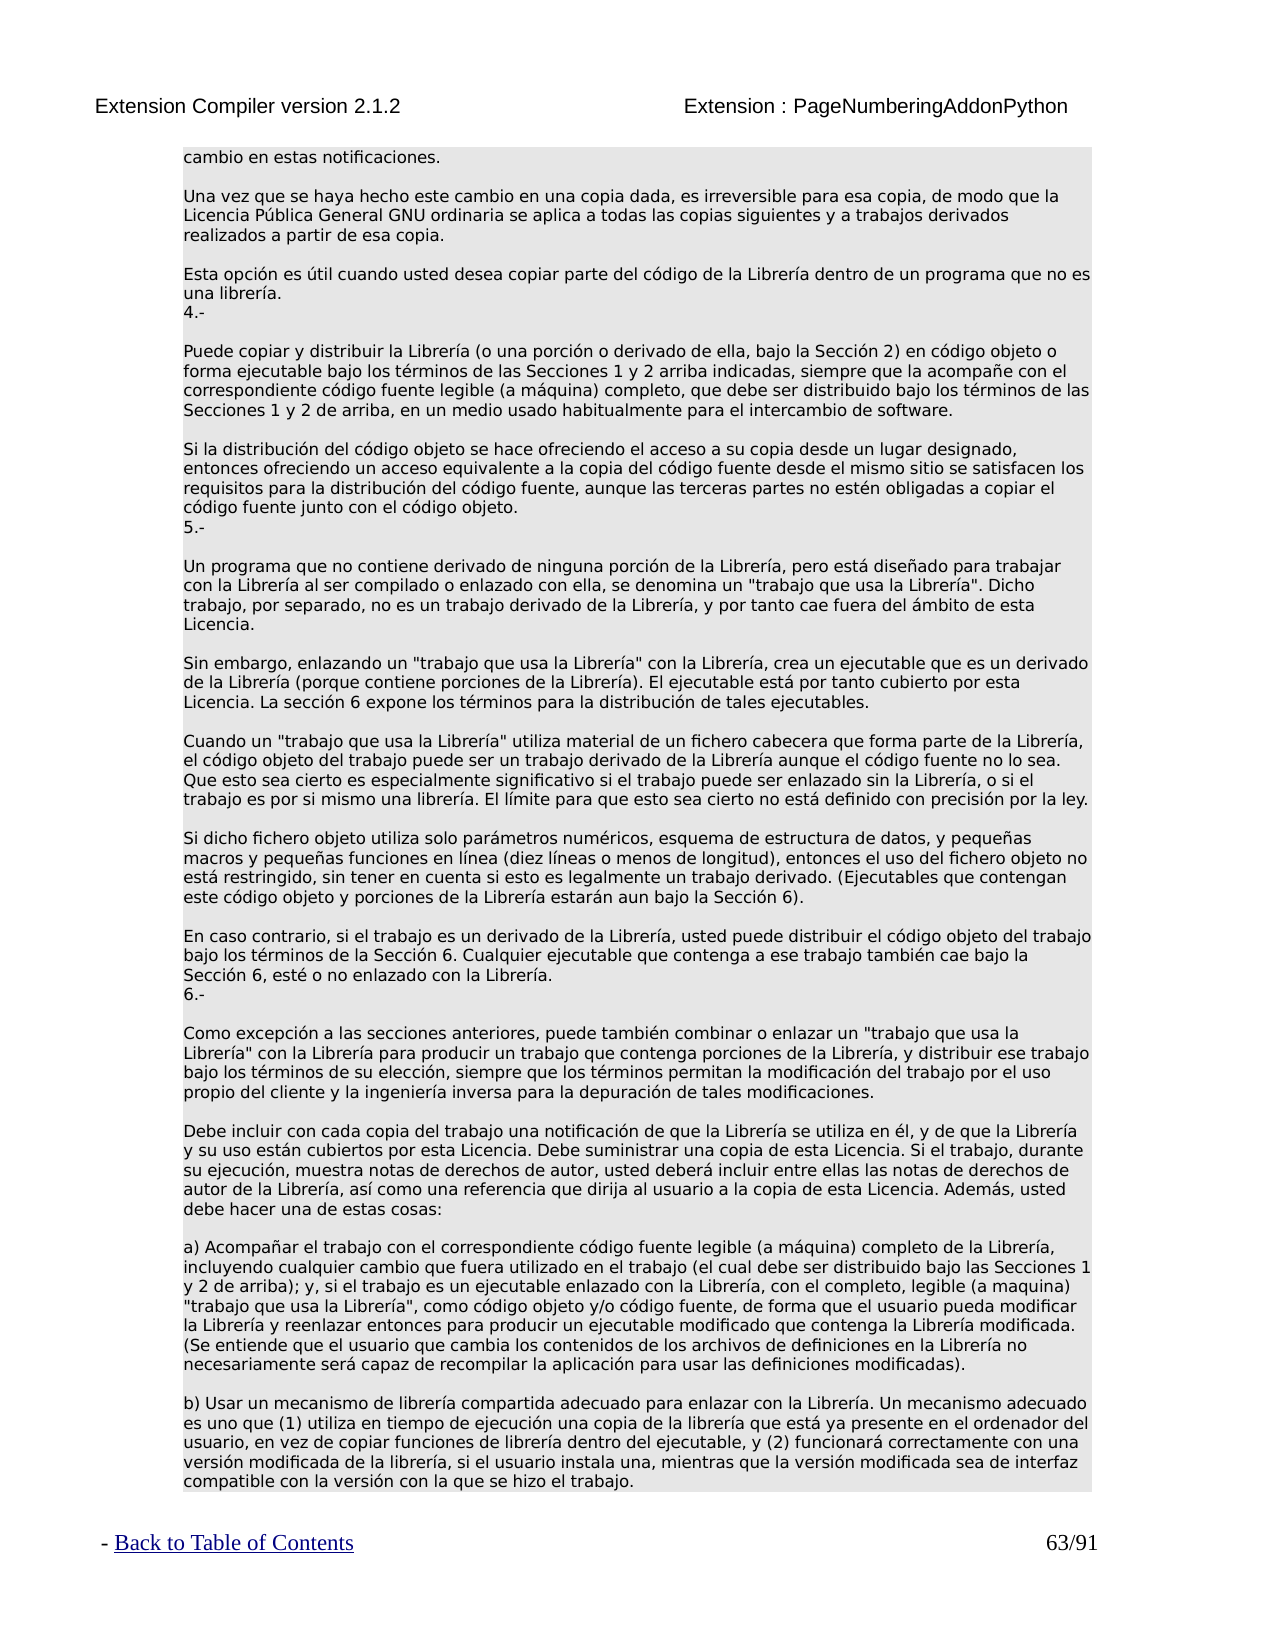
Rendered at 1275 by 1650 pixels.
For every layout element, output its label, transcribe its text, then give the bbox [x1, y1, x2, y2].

text b) Usar un mecanismo de librería compartida adecuado para enlazar con la Librería. Un mecanismo adecuado es uno que (1) utiliza en tiempo de ejecución una copia de la librería que está ya presente en el ordenador del usuario, en vez de copiar funciones de librería dentro del ejecutable, y (2) funcionará correctamente con una versión modificada de la librería, si el usuario instala una, mientras que la versión modificada sea de interfaz compatible con la versión con la que se hizo el trabajo. [183, 1394, 1092, 1492]
text Sin embargo, enlazando un "trabajo que usa la Librería" con la Librería, crea un ejecutable que es un derivado de la Librería (porque contiene porciones de la Librería). El ejecutable está por tanto cubierto por esta Licencia. La sección 6 expone los términos para la distribución de tales ejecutables. [183, 654, 1092, 712]
text Si la distribución del código objeto se hace ofreciendo el acceso a su copia desde un lugar designado, entonces ofreciendo un acceso equivalente a la copia del código fuente desde el mismo sitio se satisfacen los requisitos para la distribución del código fuente, aunque las terceras partes no estén obligadas a copiar el código fuente junto con el código objeto. [183, 440, 1092, 518]
text Una vez que se haya hecho este cambio en una copia dada, es irreversible para esa copia, de modo que la Licencia Pública General GNU ordinaria se aplica a todas las copias siguientes y a trabajos derivados realizados a partir de esa copia. [183, 186, 1092, 245]
text Si dicho fichero objeto utiliza solo parámetros numéricos, esquema de estructura de datos, y pequeñas macros y pequeñas funciones en línea (diez líneas o menos de longitud), entonces el uso del fichero objeto no está restringido, sin tener en cuenta si esto es legalmente un trabajo derivado. (Ejecutables que contengan este código objeto y porciones de la Librería estarán aun bajo la Sección 6). [183, 829, 1092, 907]
text En caso contrario, si el trabajo es un derivado de la Librería, usted puede distribuir el código objeto del trabajo bajo los términos de la Sección 6. Cualquier ejecutable que contenga a ese trabajo también cae bajo la Sección 6, esté o no enlazado con la Librería. [183, 927, 1092, 985]
text cambio en estas notificaciones. [183, 147, 1092, 167]
text Como excepción a las secciones anteriores, puede también combinar o enlazar un "trabajo que usa la Librería" con la Librería para producir un trabajo que contenga porciones de la Librería, y distribuir ese trabajo bajo los términos de su elección, siempre que los términos permitan la modificación del trabajo por el uso propio del cliente y la ingeniería inversa para la depuración de tales modificaciones. [183, 1024, 1092, 1102]
text 6.- [183, 985, 1092, 1004]
text 4.- [183, 303, 1092, 323]
text Esta opción es útil cuando usted desea copiar parte del código de la Librería dentro de un programa que no es una librería. [183, 264, 1092, 303]
text Un programa que no contiene derivado de ninguna porción de la Librería, pero está diseñado para trabajar con la Librería al ser compilado o enlazado con ella, se denomina un "trabajo que usa la Librería". Dicho trabajo, por separado, no es un trabajo derivado de la Librería, y por tanto cae fuera del ámbito de esta Licencia. [183, 557, 1092, 634]
text Debe incluir con cada copia del trabajo una notificación de que la Librería se utiliza en él, y de que la Librería y su uso están cubiertos por esta Licencia. Debe suministrar una copia de esta Licencia. Si el trabajo, durante su ejecución, muestra notas de derechos de autor, usted deberá incluir entre ellas las notas de derechos de autor de la Librería, así como una referencia que dirija al usuario a la copia de esta Licencia. Además, usted debe hacer una de estas cosas: [183, 1121, 1092, 1219]
text a) Acompañar el trabajo con el correspondiente código fuente legible (a máquina) completo de la Librería, incluyendo cualquier cambio que fuera utilizado en el trabajo (el cual debe ser distribuido bajo las Secciones 1 y 2 de arriba); y, si el trabajo es un ejecutable enlazado con la Librería, con el completo, legible (a maquina) "trabajo que usa la Librería", como código objeto y/o código fuente, de forma que el usuario pueda modificar la Librería y reenlazar entonces para producir un ejecutable modificado que contenga la Librería modificada. (Se entiende que el usuario que cambia los contenidos de los archivos de definiciones en la Librería no necesariamente será capaz de recompilar la aplicación para usar las definiciones modificadas). [183, 1238, 1092, 1375]
text Cuando un "trabajo que usa la Librería" utiliza material de un fichero cabecera que forma parte de la Librería, el código objeto del trabajo puede ser un trabajo derivado de la Librería aunque el código fuente no lo sea. Que esto sea cierto es especialmente significativo si el trabajo puede ser enlazado sin la Librería, o si el trabajo es por si mismo una librería. El límite para que esto sea cierto no está definido con precisión por la ley. [183, 732, 1092, 810]
text Puede copiar y distribuir la Librería (o una porción o derivado de ella, bajo la Sección 2) en código objeto o forma ejecutable bajo los términos de las Secciones 1 y 2 arriba indicadas, siempre que la acompañe con el correspondiente código fuente legible (a máquina) completo, que debe ser distribuido bajo los términos de las Secciones 1 y 2 de arriba, en un medio usado habitualmente para el intercambio de software. [183, 342, 1092, 420]
text 5.- [183, 518, 1092, 537]
